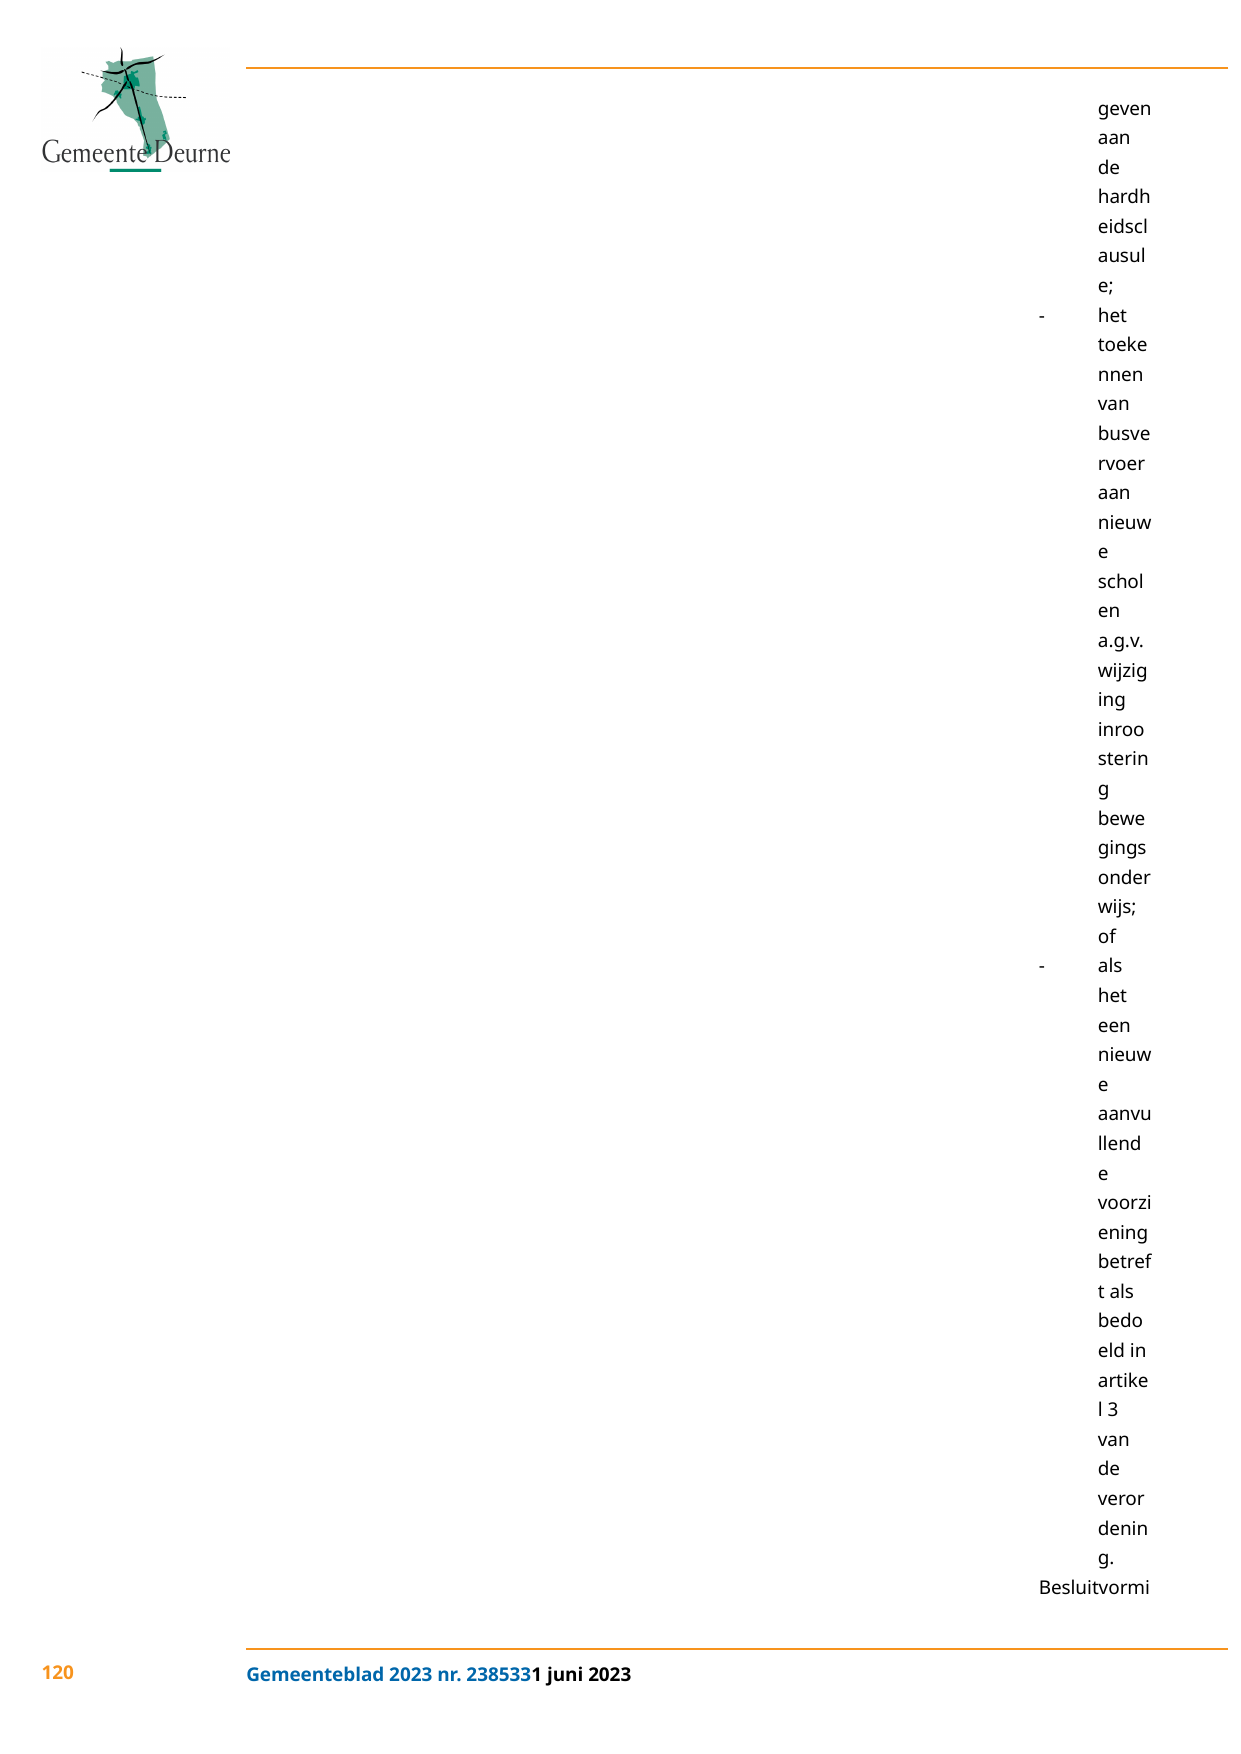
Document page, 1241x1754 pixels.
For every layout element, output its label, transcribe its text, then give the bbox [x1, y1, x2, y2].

table_cell [926, 95, 1038, 1600]
picture [41, 47, 231, 172]
table_cell [813, 95, 926, 1600]
table_cell geven aan de hardheidsclausule; het toekennen van busvervoer aan nieuwe scholen a.g.v. wijziging inroostering bewegingsonderwijs; of als het een nieuwe aanvullende voorziening betreft als bedoeld in artikel 3 van de verordening. Besluitvormi [1039, 95, 1152, 1600]
table_cell [474, 95, 587, 1600]
table_cell [700, 95, 813, 1600]
table_cell [587, 95, 700, 1600]
table_cell [248, 95, 361, 1600]
table_cell [361, 95, 474, 1600]
